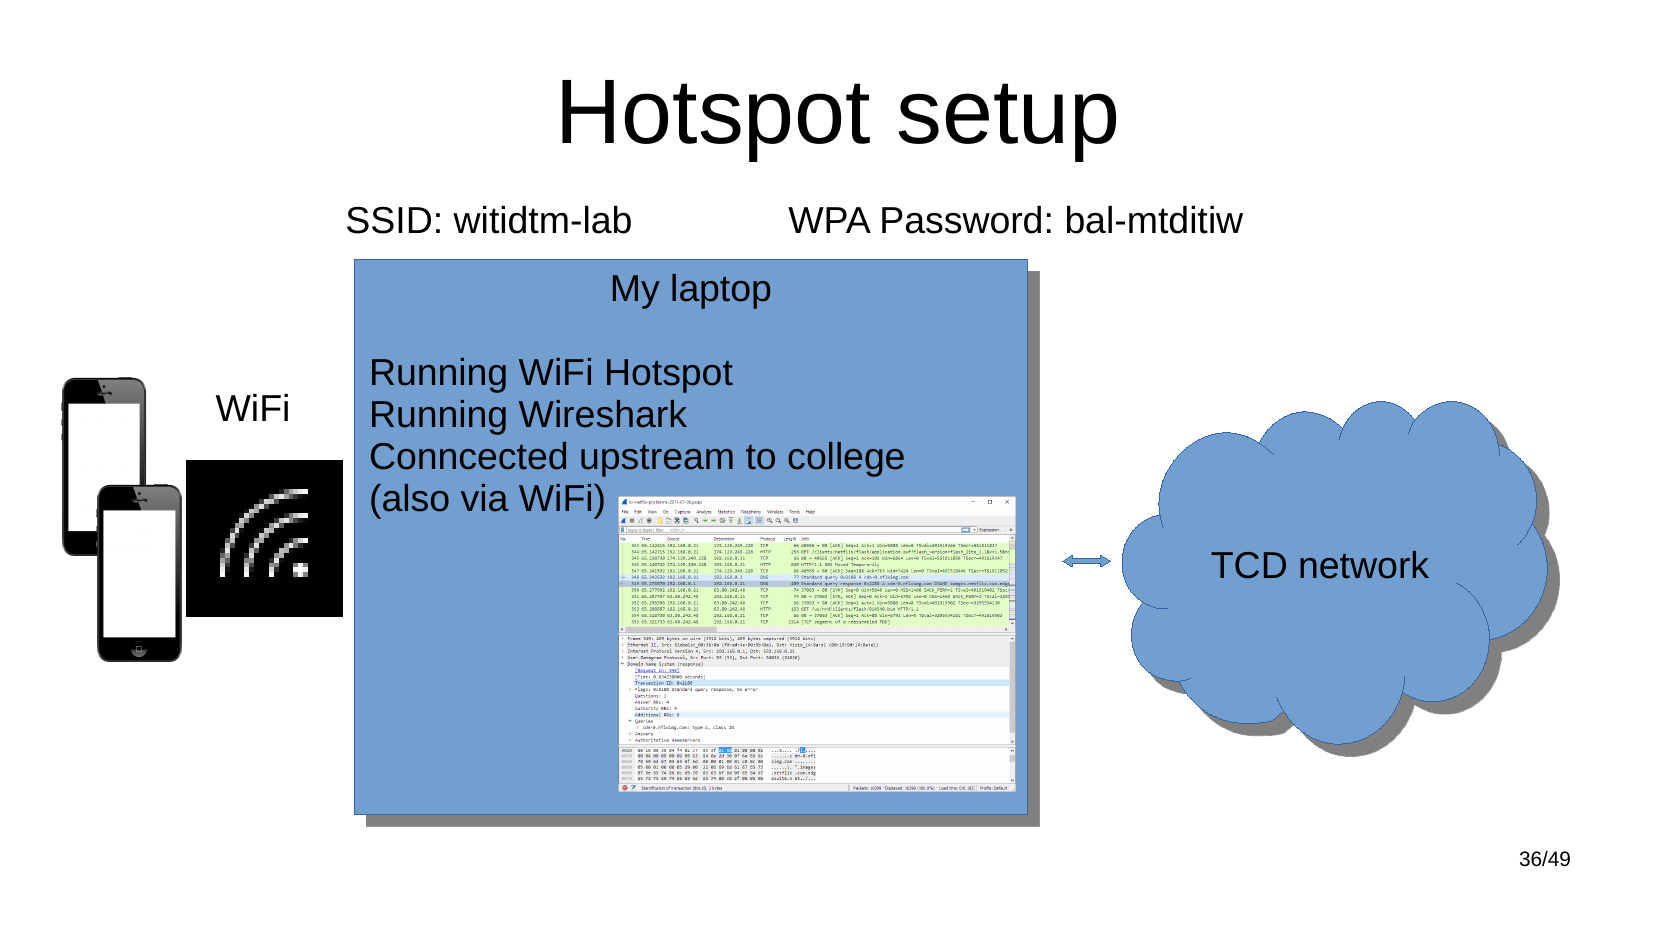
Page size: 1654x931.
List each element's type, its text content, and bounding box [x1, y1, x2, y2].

text_box TCD network [1122, 401, 1548, 745]
text_box [1062, 555, 1111, 567]
picture [186, 460, 343, 617]
picture [59, 377, 184, 662]
text_box WiFi [200, 380, 308, 438]
text_box SSID: witidtm-lab WPA Password: bal-mtditiw [330, 192, 1571, 250]
text_box My laptop Running WiFi Hotspot Running Wireshark Conncected upstream to college (also via WiFi) [354, 259, 1028, 815]
picture [618, 496, 1016, 792]
title Hotspot setup [94, 33, 1583, 189]
